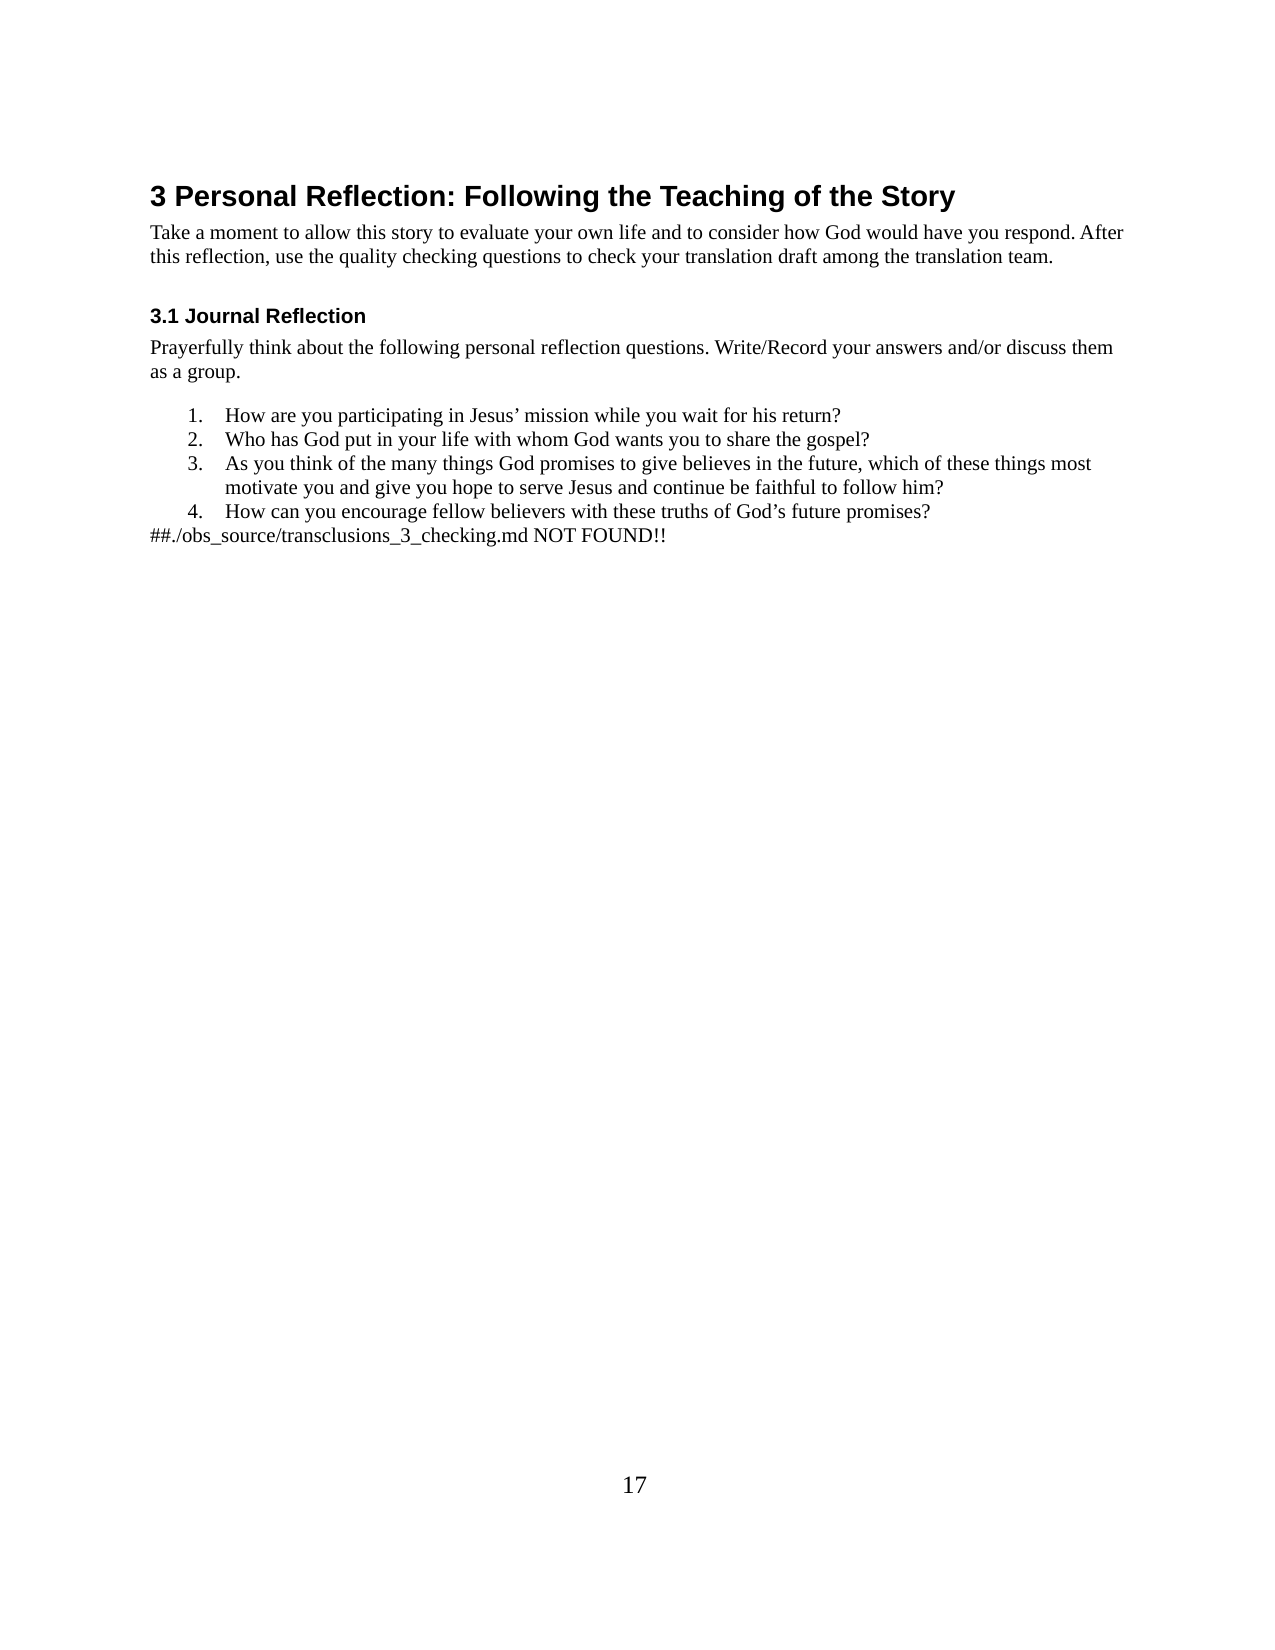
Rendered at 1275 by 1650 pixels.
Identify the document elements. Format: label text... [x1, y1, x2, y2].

text ##./obs_source/transclusions_3_checking.md NOT FOUND!! [150, 523, 1125, 547]
subtitle 3 Personal Reflection: Following the Teaching of the Story [150, 179, 1125, 212]
list As you think of the many things God promises to give believes in the future, which of these things most motivate you and give you hope to serve Jesus and continue be faithful to follow him? [187, 451, 1125, 499]
list How are you participating in Jesus’ mission while you wait for his return? [187, 403, 1125, 427]
text Take a moment to allow this story to evaluate your own life and to consider how God would have you respond. After this reflection, use the quality checking questions to check your translation draft among the translation team. [150, 220, 1125, 268]
subtitle 3.1 Journal Reflection [150, 304, 1125, 328]
list How can you encourage fellow believers with these truths of God’s future promises? [187, 499, 1125, 523]
text Prayerfully think about the following personal reflection questions. Write/Record your answers and/or discuss them as a group. [150, 335, 1125, 383]
list Who has God put in your life with whom God wants you to share the gospel? [187, 427, 1125, 451]
